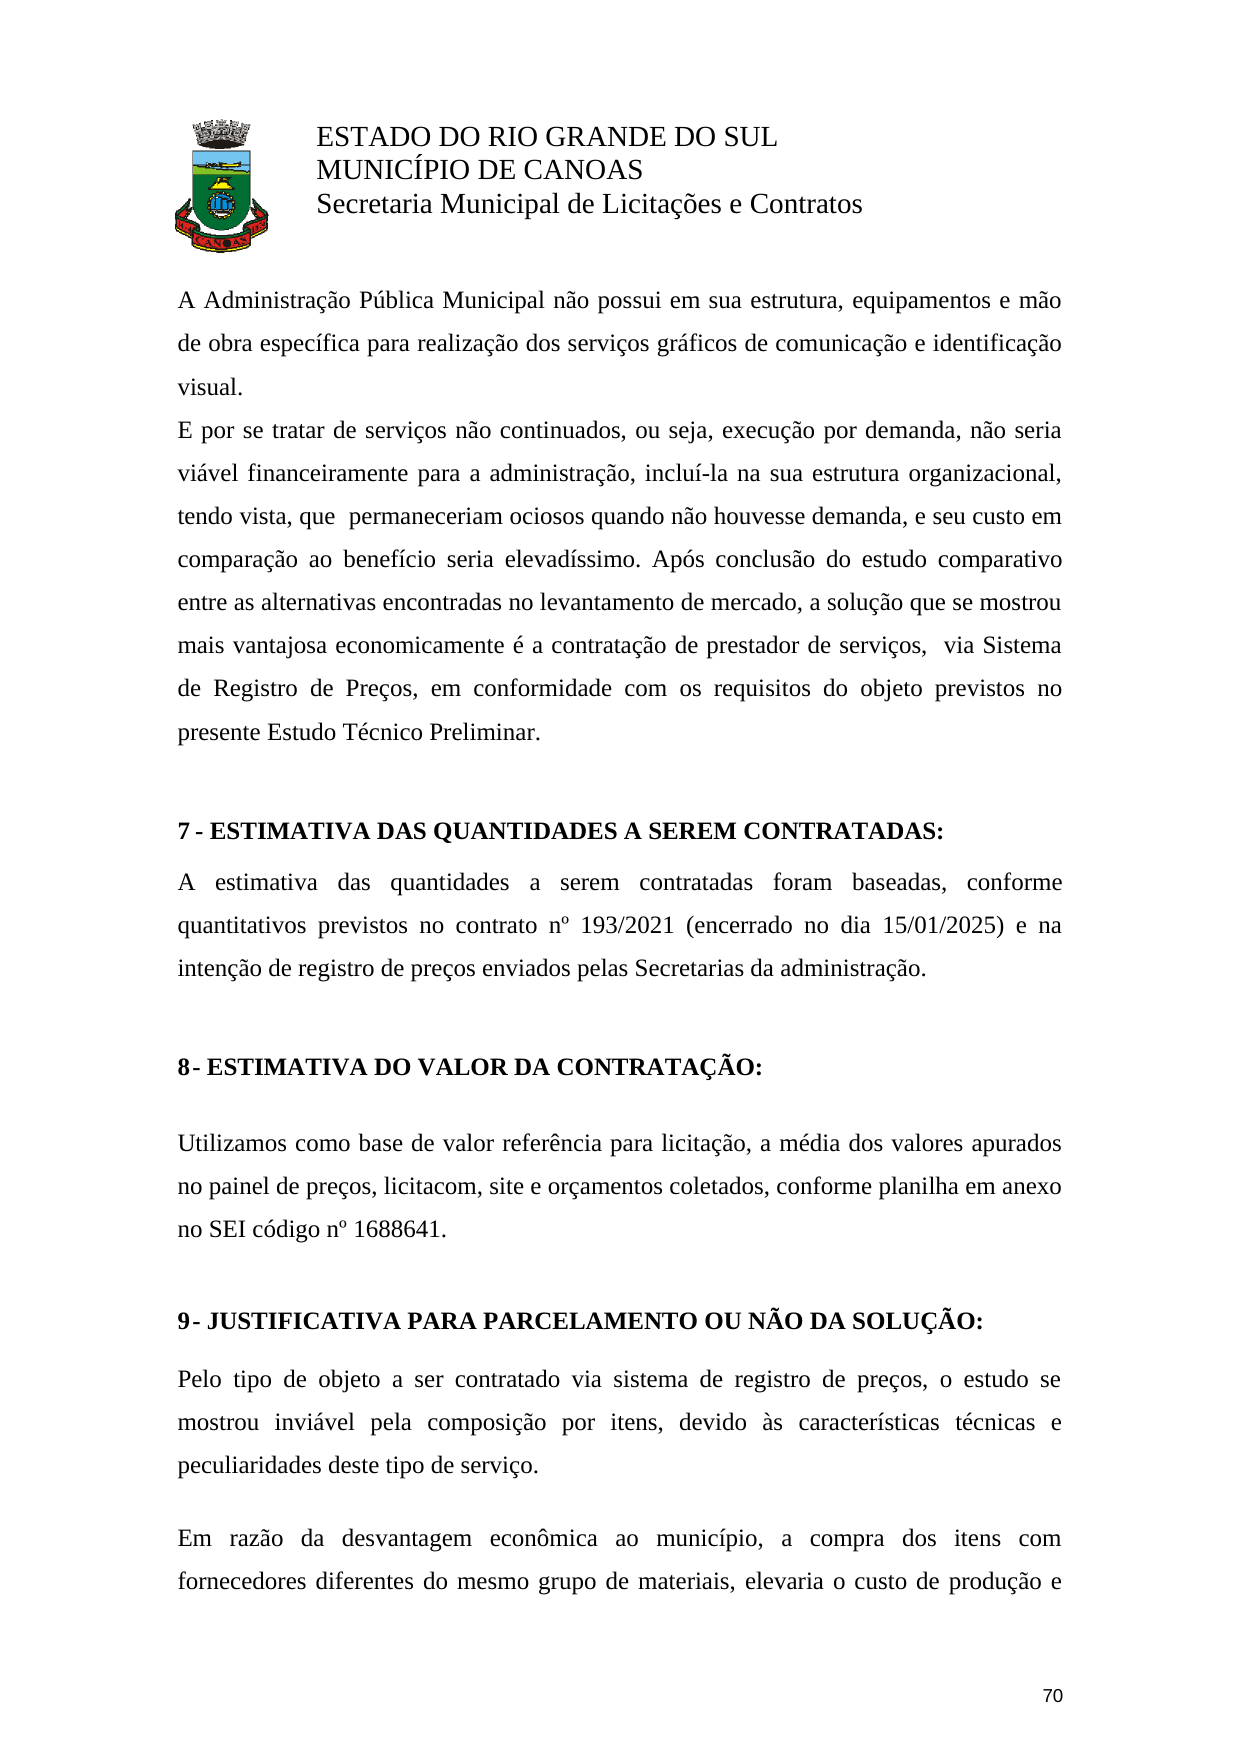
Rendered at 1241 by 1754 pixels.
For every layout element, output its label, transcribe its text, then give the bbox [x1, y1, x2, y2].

text Em razão da desvantagem econômica ao município, a compra dos itens com fornecedores diferentes do mesmo grupo de materiais, elevaria o custo de produção e [177, 1523, 1063, 1595]
picture [175, 119, 269, 253]
text Pelo tipo de objeto a ser contratado via sistema de registro de preços, o estudo se mostrou inviável pela composição por itens, devido às características técnicas e peculiaridades deste tipo de serviço. [177, 1364, 1063, 1479]
text E por se tratar de serviços não continuados, ou seja, execução por demanda, não seria viável financeiramente para a administração, incluí-la na sua estrutura organizacional, tendo vista, que permaneceriam ociosos quando não houvesse demanda, e seu custo em comparação ao benefício seria elevadíssimo. Após conclusão do estudo comparativo entre as alternativas encontradas no levantamento de mercado, a solução que se mostrou mais vantajosa economicamente é a contratação de prestador de serviços, via Sistema de Registro de Preços, em conformidade com os requisitos do objeto previstos no presente Estudo Técnico Preliminar. [177, 415, 1063, 745]
text A Administração Pública Municipal não possui em sua estrutura, equipamentos e mão de obra específica para realização dos serviços gráficos de comunicação e identificação visual. [177, 285, 1063, 400]
text A estimativa das quantidades a serem contratadas foram baseadas, conforme quantitativos previstos no contrato nº 193/2021 (encerrado no dia 15/01/2025) e na intenção de registro de preços enviados pelas Secretarias da administração. [177, 867, 1063, 982]
list - JUSTIFICATIVA PARA PARCELAMENTO OU NÃO DA SOLUÇÃO: [177, 1306, 1063, 1335]
text Utilizamos como base de valor referência para licitação, a média dos valores apurados no painel de preços, licitacom, site e orçamentos coletados, conforme planilha em anexo no SEI código nº 1688641. [177, 1128, 1063, 1243]
list - ESTIMATIVA DAS QUANTIDADES A SEREM CONTRATADAS: [177, 816, 1063, 845]
list - ESTIMATIVA DO VALOR DA CONTRATAÇÃO: [177, 1052, 1063, 1081]
